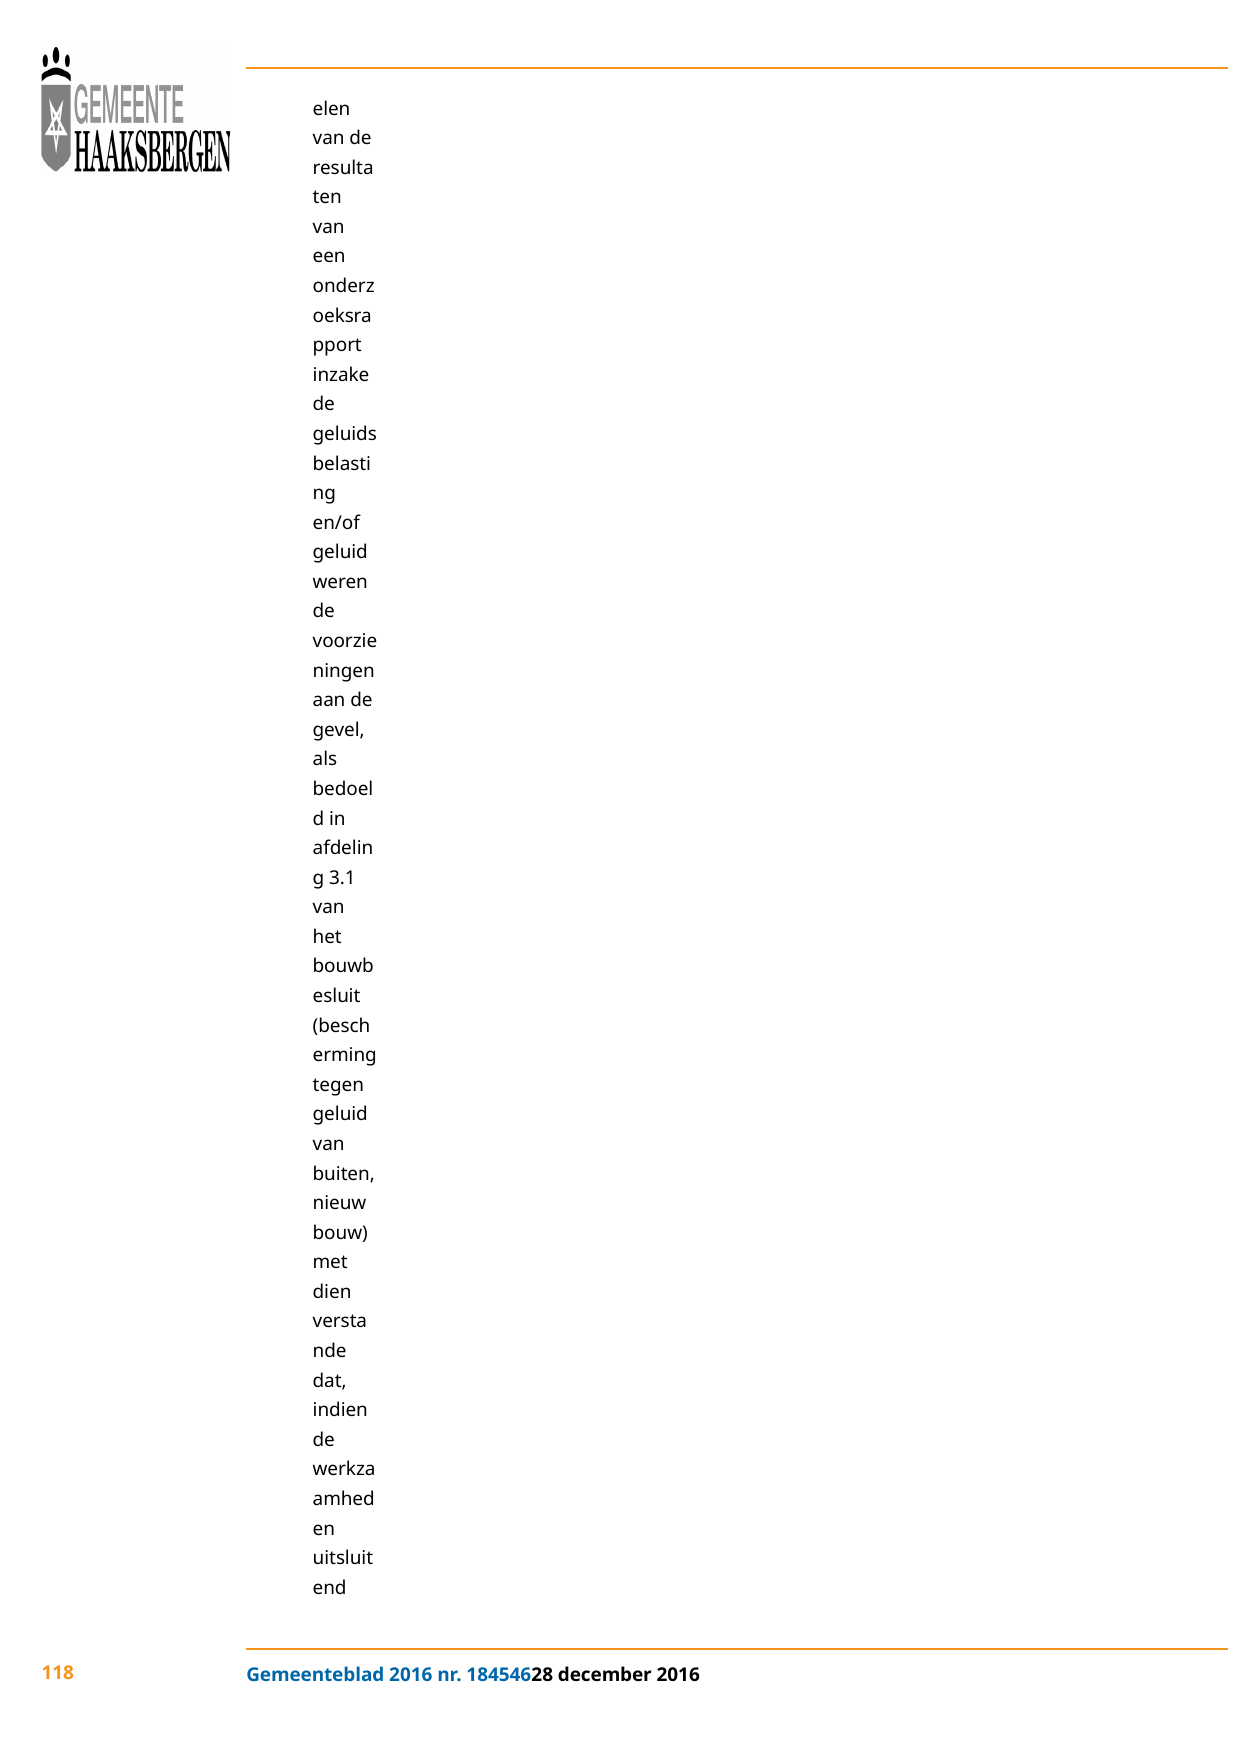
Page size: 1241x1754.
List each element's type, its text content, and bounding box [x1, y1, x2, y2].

table_cell [764, 95, 829, 1600]
table_cell [700, 95, 764, 1600]
table_cell [571, 95, 635, 1600]
table_cell [1087, 95, 1152, 1600]
table_cell [958, 95, 1022, 1600]
table_cell [1023, 95, 1087, 1600]
table_cell [894, 95, 958, 1600]
table_cell [377, 95, 442, 1600]
table_cell elen van de resultaten van een onderzoeksrapport inzake de geluidsbelasting en/of geluidwerende voorzieningen aan de gevel, als bedoeld in afdeling 3.1 van het bouwbesluit (bescherming tegen geluid van buiten, nieuwbouw) met dien verstande dat, indien de werkzaamheden uitsluitend [313, 95, 377, 1600]
table_cell [829, 95, 893, 1600]
table_cell [506, 95, 571, 1600]
table_cell [635, 95, 700, 1600]
table_cell [442, 95, 506, 1600]
picture [41, 47, 231, 172]
table_cell [248, 95, 312, 1600]
